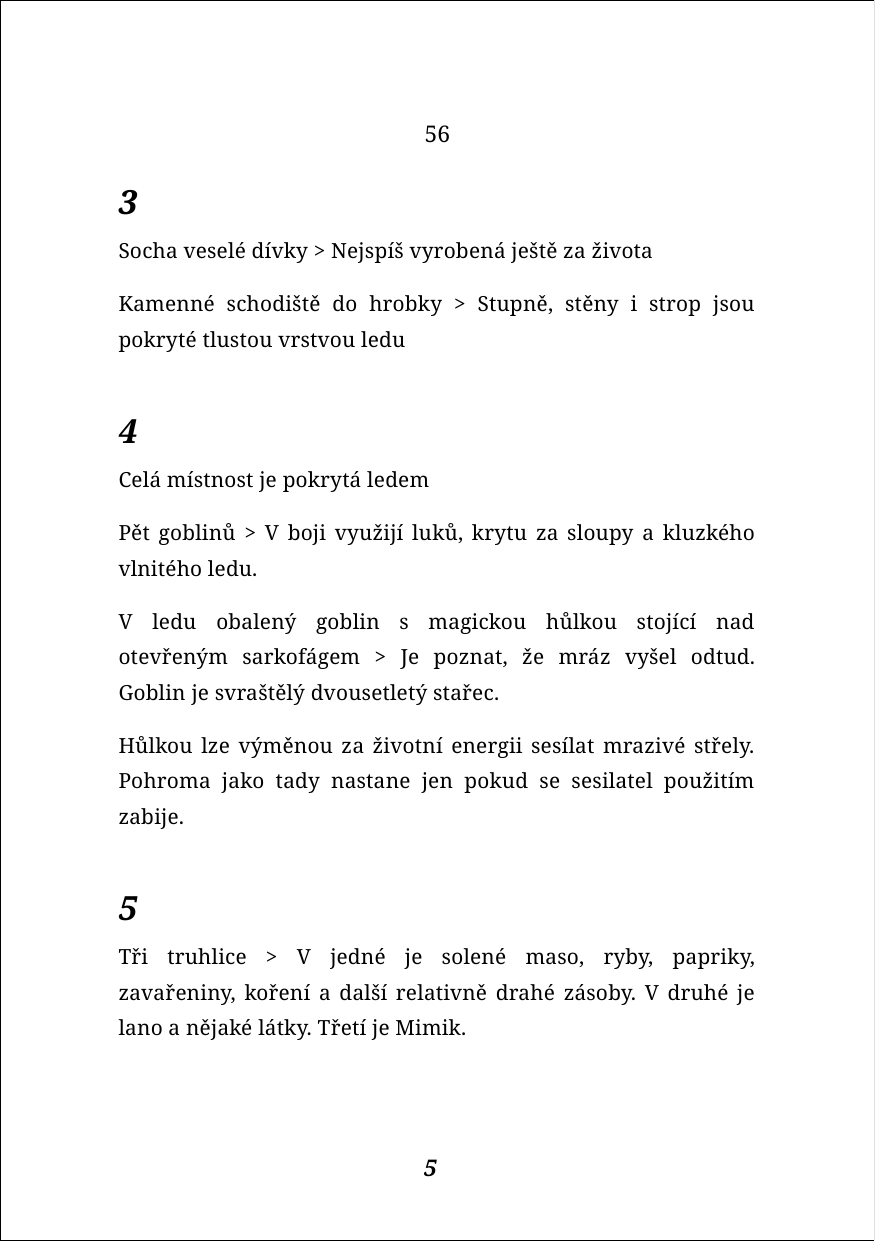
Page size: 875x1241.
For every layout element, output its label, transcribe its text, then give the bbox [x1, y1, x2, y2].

text Kamenné schodiště do hrobky > Stupně, stěny i strop jsou pokryté tlustou vrstvou ledu [118, 289, 756, 353]
subtitle 5 [118, 885, 756, 930]
text Celá místnost je pokrytá ledem [118, 465, 756, 493]
subtitle 4 [118, 408, 756, 453]
text Pět goblinů > V boji využijí luků, krytu za sloupy a kluzkého vlnitého ledu. [118, 518, 756, 582]
text V ledu obalený goblin s magickou hůlkou stojící nad otevřeným sarkofágem > Je poznat, že mráz vyšel odtud. Goblin je svraštělý dvousetletý stařec. [118, 607, 756, 706]
subtitle 3 [118, 179, 756, 224]
text Socha veselé dívky > Nejspíš vyrobená ještě za života [118, 236, 756, 264]
text Hůlkou lze výměnou za životní energii sesílat mrazivé střely. Pohroma jako tady nastane jen pokud se sesilatel použitím zabije. [118, 731, 756, 831]
text Tři truhlice > V jedné je solené maso, ryby, papriky, zavařeniny, koření a další relativně drahé zásoby. V druhé je lano a nějaké látky. Třetí je Mimik. [118, 942, 756, 1042]
